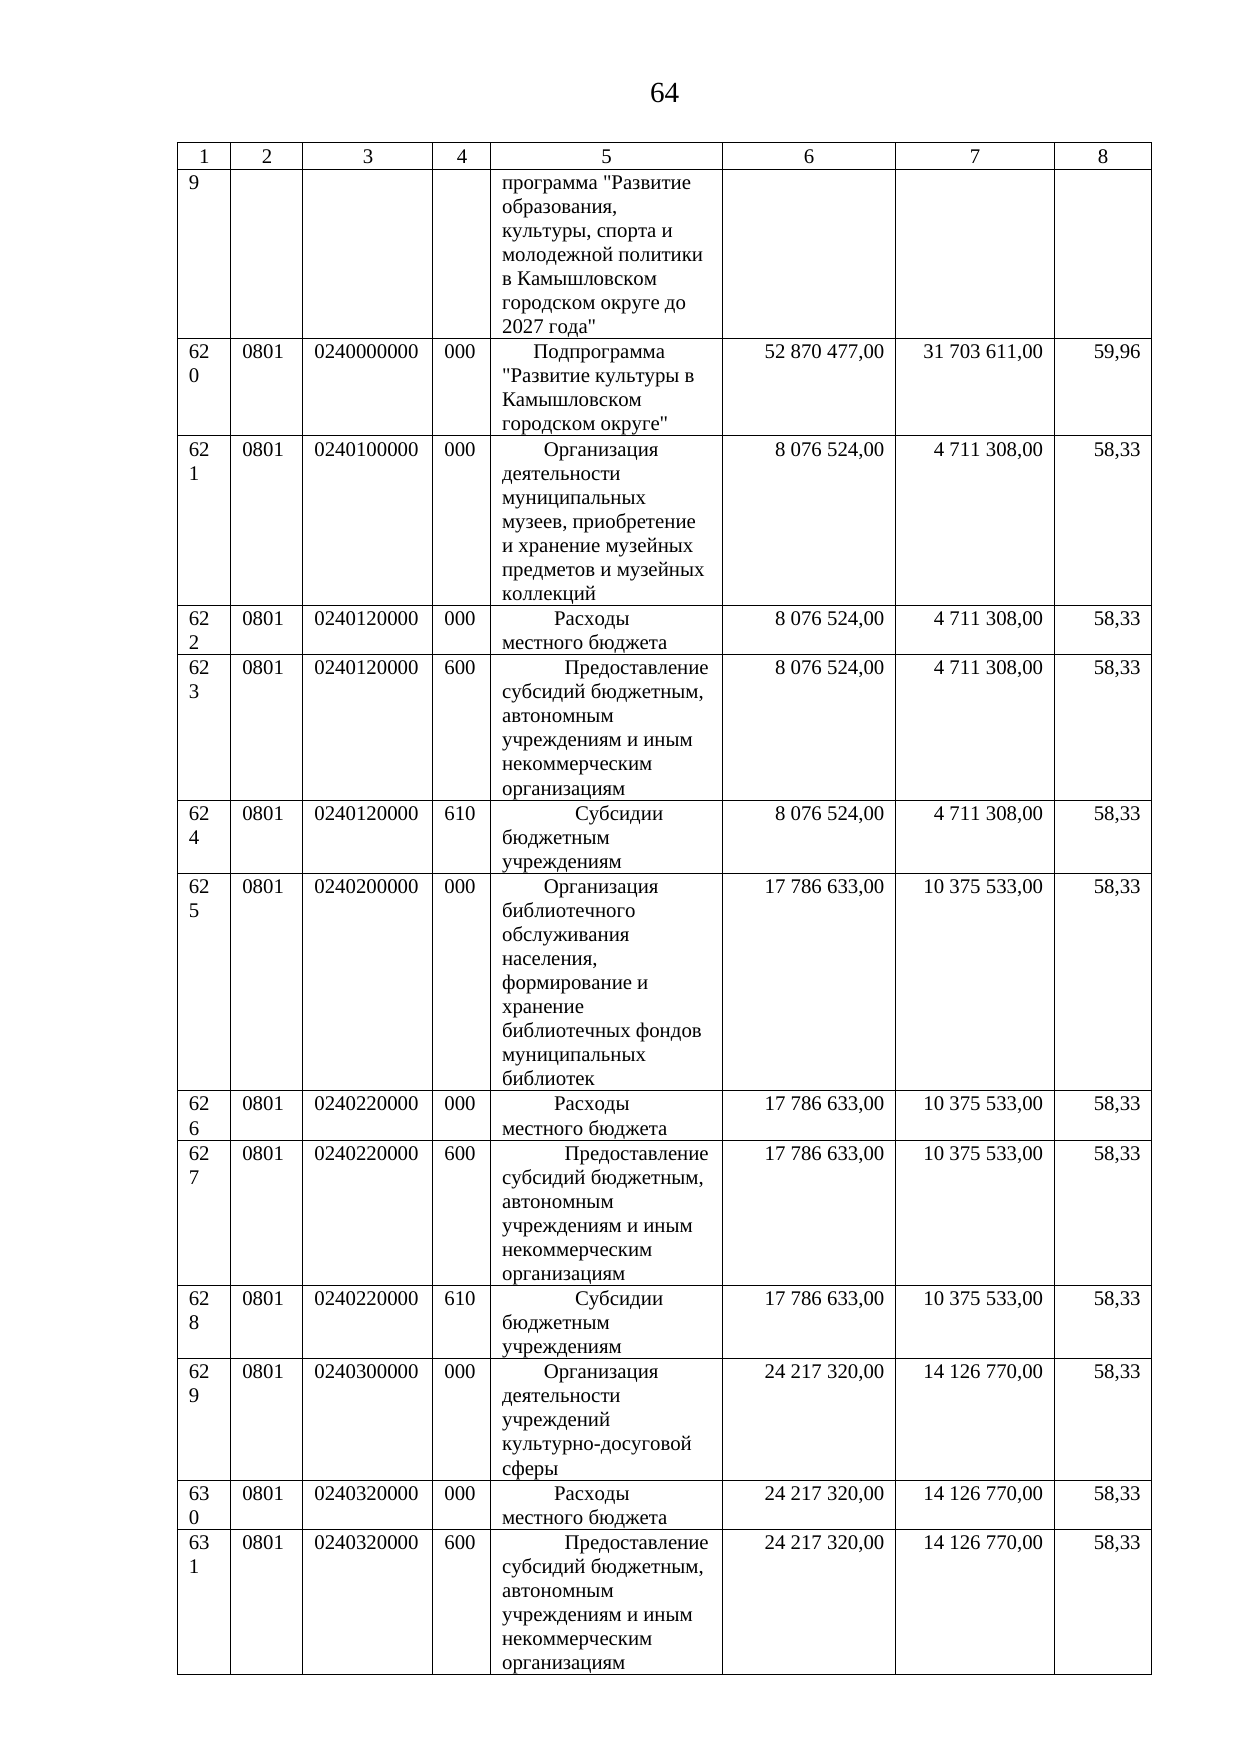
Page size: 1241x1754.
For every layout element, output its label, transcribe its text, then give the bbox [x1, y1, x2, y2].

table_cell 58,33 [1055, 436, 1151, 605]
table_cell 10 375 533,00 [896, 1091, 1054, 1139]
table_cell 624 [178, 801, 230, 873]
table_cell 626 [178, 1091, 230, 1139]
table_cell [303, 170, 432, 338]
table_cell 24 217 320,00 [723, 1481, 895, 1529]
table_cell 0801 [231, 1359, 302, 1479]
table_header 7 [896, 143, 1054, 169]
table_cell 58,33 [1055, 1481, 1151, 1529]
table_cell 17 786 633,00 [723, 1141, 895, 1285]
table_cell Предоставление субсидий бюджетным, автономным учреждениям и иным некоммерческим организациям [491, 655, 722, 799]
table_cell 14 126 770,00 [896, 1530, 1054, 1674]
table_cell Расходы местного бюджета [491, 1481, 722, 1529]
table_header 4 [433, 143, 490, 169]
table_cell 4 711 308,00 [896, 801, 1054, 873]
table_cell Субсидии бюджетным учреждениям [491, 801, 722, 873]
table_cell 0240220000 [303, 1286, 432, 1358]
table_cell Предоставление субсидий бюджетным, автономным учреждениям и иным некоммерческим организациям [491, 1141, 722, 1285]
table_cell 0801 [231, 1141, 302, 1285]
table_cell 10 375 533,00 [896, 1141, 1054, 1285]
table_cell 627 [178, 1141, 230, 1285]
table_cell 58,33 [1055, 801, 1151, 873]
table_cell Расходы местного бюджета [491, 1091, 722, 1139]
table_cell 58,33 [1055, 1141, 1151, 1285]
table_cell [1055, 170, 1151, 338]
table_cell 0240120000 [303, 606, 432, 654]
table_cell Расходы местного бюджета [491, 606, 722, 654]
table_cell 8 076 524,00 [723, 606, 895, 654]
table_cell 0240220000 [303, 1141, 432, 1285]
table_cell Подпрограмма "Развитие культуры в Камышловском городском округе" [491, 339, 722, 435]
table_cell 24 217 320,00 [723, 1359, 895, 1479]
table_cell 610 [433, 1286, 490, 1358]
table_cell 8 076 524,00 [723, 655, 895, 799]
table_cell Организация деятельности учреждений культурно-досуговой сферы [491, 1359, 722, 1479]
table_cell 0240300000 [303, 1359, 432, 1479]
table_cell 600 [433, 1530, 490, 1674]
table_cell 629 [178, 1359, 230, 1479]
table_cell 58,33 [1055, 1530, 1151, 1674]
table_cell 0240000000 [303, 339, 432, 435]
table_cell 625 [178, 874, 230, 1090]
table_cell 0801 [231, 339, 302, 435]
table_cell 0240200000 [303, 874, 432, 1090]
table_cell 0801 [231, 606, 302, 654]
table_cell 58,33 [1055, 1286, 1151, 1358]
table_header 5 [491, 143, 722, 169]
table_cell [896, 170, 1054, 338]
table_cell 31 703 611,00 [896, 339, 1054, 435]
table_cell программа "Развитие образования, культуры, спорта и молодежной политики в Камышловском городском округе до 2027 года" [491, 170, 722, 338]
table_cell 0801 [231, 1530, 302, 1674]
table_cell 0801 [231, 874, 302, 1090]
table_cell 58,33 [1055, 1359, 1151, 1479]
table_cell 630 [178, 1481, 230, 1529]
table_cell 621 [178, 436, 230, 605]
table_cell 0801 [231, 655, 302, 799]
table_cell 0240120000 [303, 655, 432, 799]
table_cell 628 [178, 1286, 230, 1358]
table_cell 58,33 [1055, 606, 1151, 654]
table_cell [433, 170, 490, 338]
table_cell Организация деятельности муниципальных музеев, приобретение и хранение музейных предметов и музейных коллекций [491, 436, 722, 605]
table_cell 10 375 533,00 [896, 874, 1054, 1090]
table_cell 000 [433, 1481, 490, 1529]
table_cell 623 [178, 655, 230, 799]
table_cell 58,33 [1055, 655, 1151, 799]
table_cell 0240100000 [303, 436, 432, 605]
table_cell Организация библиотечного обслуживания населения, формирование и хранение библиотечных фондов муниципальных библиотек [491, 874, 722, 1090]
table_cell 0801 [231, 436, 302, 605]
table_cell 8 076 524,00 [723, 436, 895, 605]
table_cell 620 [178, 339, 230, 435]
table_cell 0240120000 [303, 801, 432, 873]
table_header 3 [303, 143, 432, 169]
table_cell 4 711 308,00 [896, 606, 1054, 654]
table_cell 0801 [231, 1091, 302, 1139]
table_cell 58,33 [1055, 874, 1151, 1090]
table_cell 0801 [231, 1481, 302, 1529]
table_header 6 [723, 143, 895, 169]
table_cell 10 375 533,00 [896, 1286, 1054, 1358]
table_cell 610 [433, 801, 490, 873]
table_header 1 [178, 143, 230, 169]
table_cell 000 [433, 606, 490, 654]
table_cell 000 [433, 1359, 490, 1479]
table_cell [231, 170, 302, 338]
table_cell Субсидии бюджетным учреждениям [491, 1286, 722, 1358]
table_cell 59,96 [1055, 339, 1151, 435]
table_header 2 [231, 143, 302, 169]
table_cell 24 217 320,00 [723, 1530, 895, 1674]
table_cell 17 786 633,00 [723, 874, 895, 1090]
table_cell [723, 170, 895, 338]
table_cell 000 [433, 339, 490, 435]
table_cell 0240320000 [303, 1530, 432, 1674]
table_cell 622 [178, 606, 230, 654]
table_cell 000 [433, 1091, 490, 1139]
table_cell 14 126 770,00 [896, 1359, 1054, 1479]
table_cell 0240220000 [303, 1091, 432, 1139]
table_cell 600 [433, 1141, 490, 1285]
table_cell 0801 [231, 801, 302, 873]
table_cell 600 [433, 655, 490, 799]
table_cell 0801 [231, 1286, 302, 1358]
table_cell Предоставление субсидий бюджетным, автономным учреждениям и иным некоммерческим организациям [491, 1530, 722, 1674]
table_cell 17 786 633,00 [723, 1091, 895, 1139]
table_cell 000 [433, 874, 490, 1090]
table_cell 58,33 [1055, 1091, 1151, 1139]
table_cell 52 870 477,00 [723, 339, 895, 435]
table_cell 8 076 524,00 [723, 801, 895, 873]
table_cell 9 [178, 170, 230, 338]
table_cell 4 711 308,00 [896, 436, 1054, 605]
table_header 8 [1055, 143, 1151, 169]
table_cell 4 711 308,00 [896, 655, 1054, 799]
table_cell 000 [433, 436, 490, 605]
table_cell 631 [178, 1530, 230, 1674]
table_cell 0240320000 [303, 1481, 432, 1529]
table_cell 17 786 633,00 [723, 1286, 895, 1358]
table_cell 14 126 770,00 [896, 1481, 1054, 1529]
